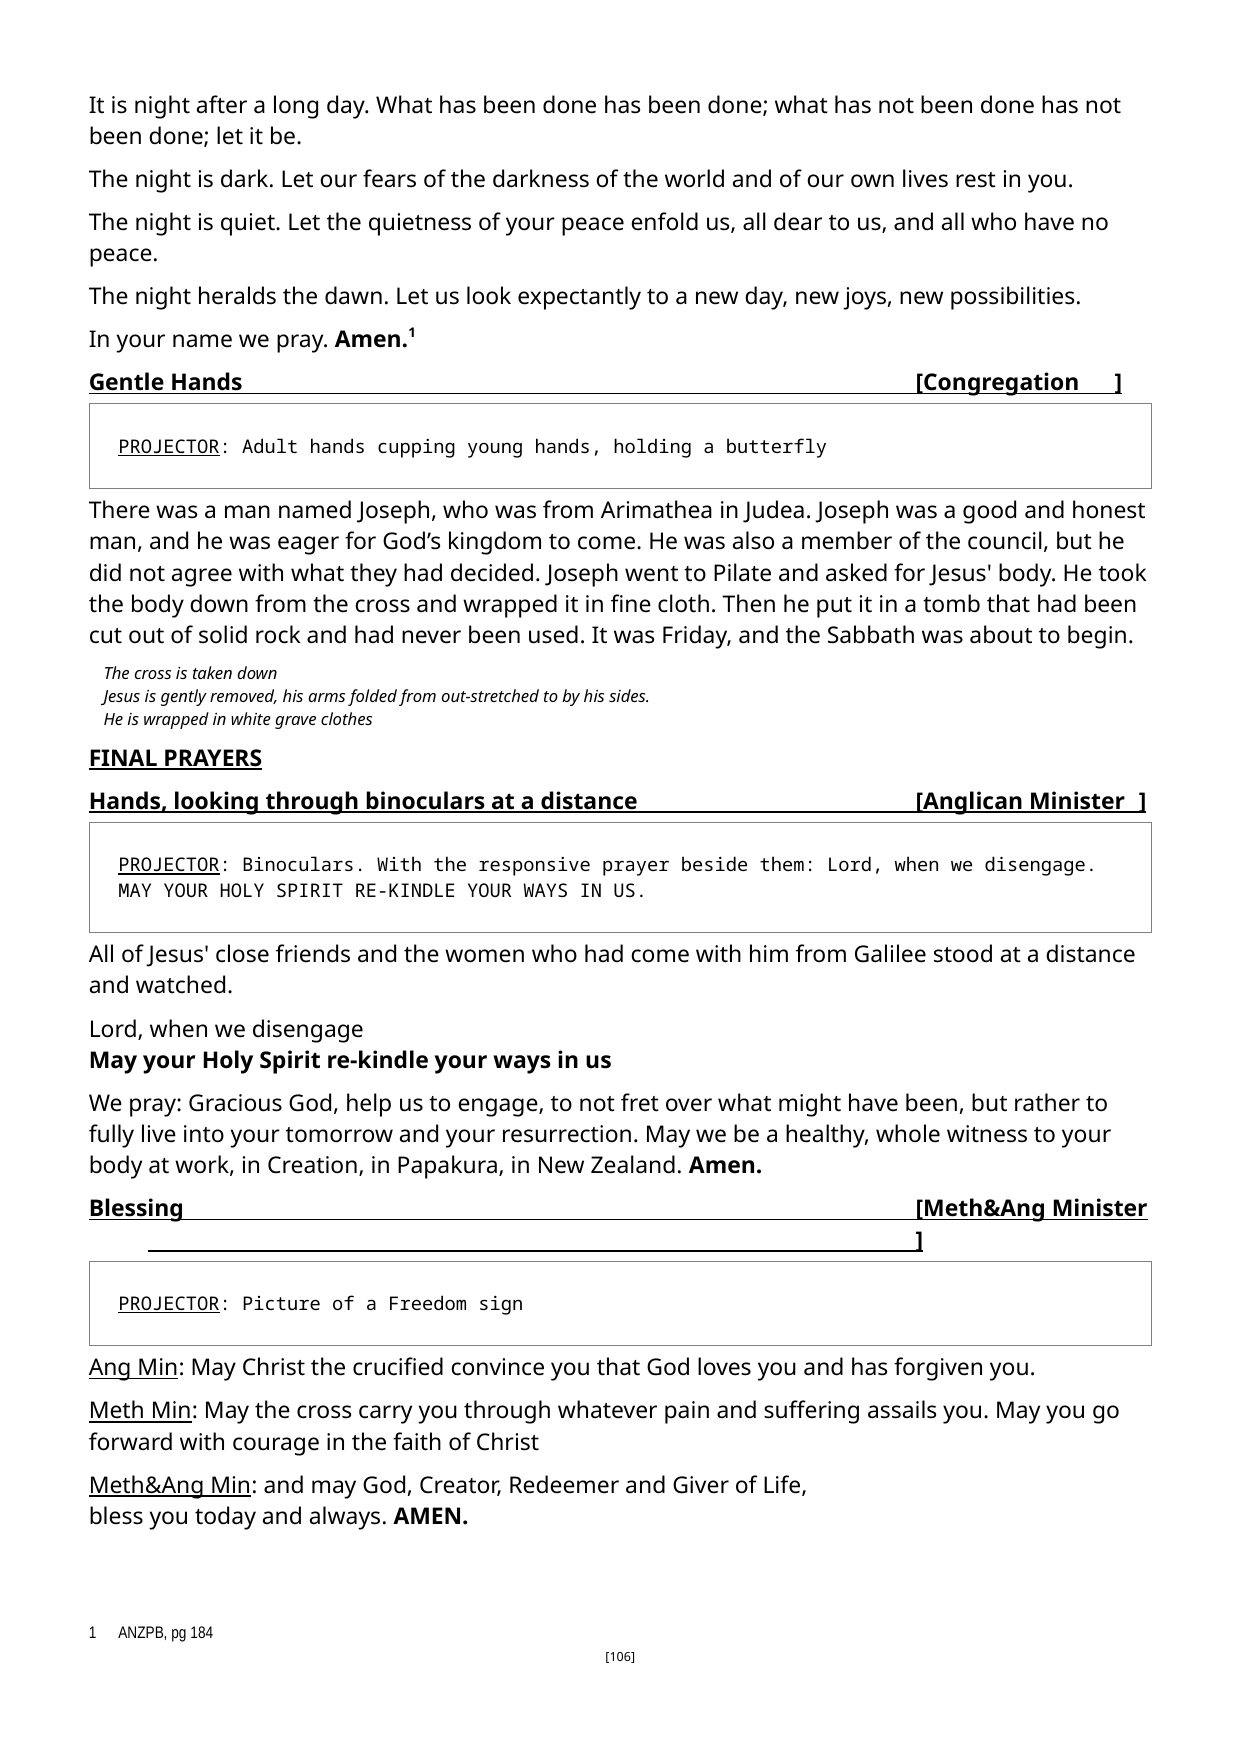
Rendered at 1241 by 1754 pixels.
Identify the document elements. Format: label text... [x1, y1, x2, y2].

text The cross is taken down Jesus is gently removed, his arms folded from out-stretched to by his sides. He is wrapped in white grave clothes [103, 662, 1152, 730]
text Meth Min: May the cross carry you through whatever pain and suffering assails you. May you go forward with courage in the faith of Christ [88, 1394, 1152, 1457]
text All of Jesus' close friends and the women who had come with him from Galilee stood at a distance and watched. [88, 938, 1152, 1001]
text PROJECTOR: Picture of a Freedom sign [90, 1262, 1151, 1345]
text In your name we pray. Amen. [88, 323, 1152, 354]
text Meth&Ang Min: and may God, Creator, Redeemer and Giver of Life, bless you today and always. AMEN. [88, 1469, 1152, 1531]
text The night is dark. Let our fears of the darkness of the world and of our own lives rest in you. [88, 163, 1152, 194]
text ANZPB, pg 184 [88, 1623, 1152, 1642]
subtitle Hands, looking through binoculars at a distance [Anglican Minister ] [88, 785, 1152, 816]
subtitle FINAL PRAYERS [88, 742, 1152, 773]
text May your Holy Spirit re-kindle your ways in us [88, 1044, 1152, 1075]
text We pray: Gracious God, help us to engage, to not fret over what might have been, but rather to fully live into your tomorrow and your resurrection. May we be a healthy, whole witness to your body at work, in Creation, in Papakura, in New Zealand. Amen. [88, 1087, 1152, 1181]
text The night heralds the dawn. Let us look expectantly to a new day, new joys, new possibilities. [88, 280, 1152, 311]
subtitle Gentle Hands [Congregation ] [88, 366, 1152, 397]
text There was a man named Joseph, who was from Arimathea in Judea. Joseph was a good and honest man, and he was eager for God’s kingdom to come. He was also a member of the council, but he did not agree with what they had decided. Joseph went to Pilate and asked for Jesus' body. He took the body down from the cross and wrapped it in fine cloth. Then he put it in a tomb that had been cut out of solid rock and had never been used. It was Friday, and the Sabbath was about to begin. [88, 494, 1152, 650]
text PROJECTOR: Binoculars. With the responsive prayer beside them: Lord, when we disengage. MAY YOUR HOLY SPIRIT RE-KINDLE YOUR WAYS IN US. [90, 823, 1151, 932]
text The night is quiet. Let the quietness of your peace enfold us, all dear to us, and all who have no peace. [88, 206, 1152, 268]
text Ang Min: May Christ the crucified convince you that God loves you and has forgiven you. [88, 1351, 1152, 1383]
text It is night after a long day. What has been done has been done; what has not been done has not been done; let it be. [88, 88, 1152, 151]
text PROJECTOR: Adult hands cupping young hands, holding a butterfly [90, 404, 1151, 488]
text Lord, when we disengage [88, 1012, 1152, 1044]
subtitle Blessing [Meth&Ang Minister ] [88, 1192, 1152, 1255]
